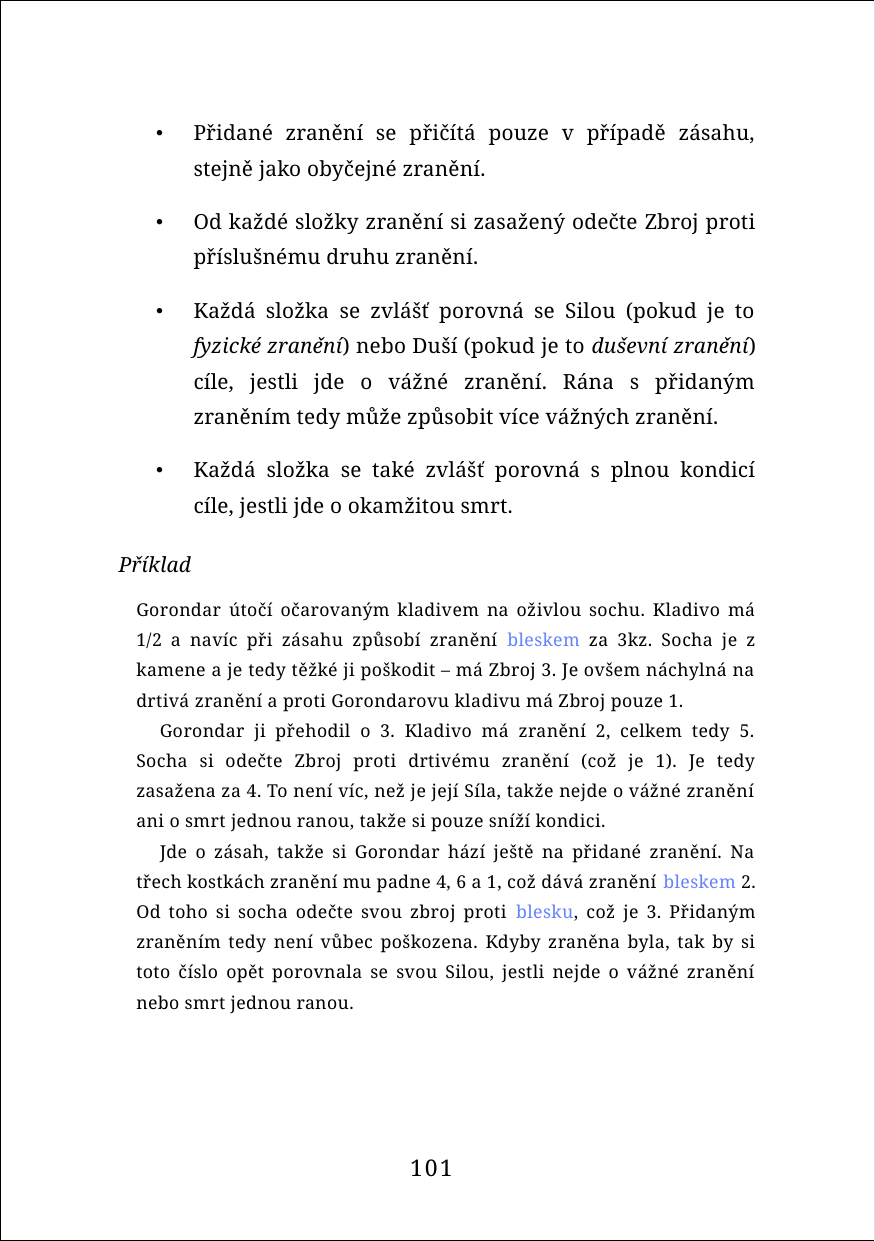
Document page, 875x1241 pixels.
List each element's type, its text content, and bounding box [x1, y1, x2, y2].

text Příklad [118, 550, 756, 579]
list Od každé složky zranění si zasažený odečte Zbroj proti příslušnému druhu zranění. [156, 207, 756, 271]
text Gorondar útočí očarovaným kladivem na oživlou sochu. Kladivo má 1/2 a navíc při zásahu způsobí zranění bleskem za 3kz. Socha je z kamene a je tedy těžké ji poškodit – má Zbroj 3. Je ovšem náchylná na drtivá zranění a proti Gorondarovu kladivu má Zbroj pouze 1. Gorondar ji přehodil o 3. Kladivo má zranění 2, celkem tedy 5. Socha si odečte Zbroj proti drtivému zranění (což je 1). Je tedy zasažena za 4. To není víc, než je její Síla, takže nejde o vážné zranění ani o smrt jednou ranou, takže si pouze sníží kondici. Jde o zásah, takže si Gorondar hází ještě na přidané zranění. Na třech kostkách zranění mu padne 4, 6 a 1, což dává zranění bleskem 2. Od toho si socha odečte svou zbroj proti blesku, což je 3. Přidaným zraněním tedy není vůbec poškozena. Kdyby zraněna byla, tak by si toto číslo opět porovnala se svou Silou, jestli nejde o vážné zranění nebo smrt jednou ranou. [136, 597, 756, 1014]
list Každá složka se zvlášť porovná se Silou (pokud je to fyzické zranění) nebo Duší (pokud je to duševní zranění) cíle, jestli jde o vážné zranění. Rána s přidaným zraněním tedy může způsobit více vážných zranění. [156, 296, 756, 431]
list Přidané zranění se přičítá pouze v případě zásahu, stejně jako obyčejné zranění. [156, 118, 756, 182]
list Každá složka se také zvlášť porovná s plnou kondicí cíle, jestli jde o okamžitou smrt. [156, 456, 756, 519]
